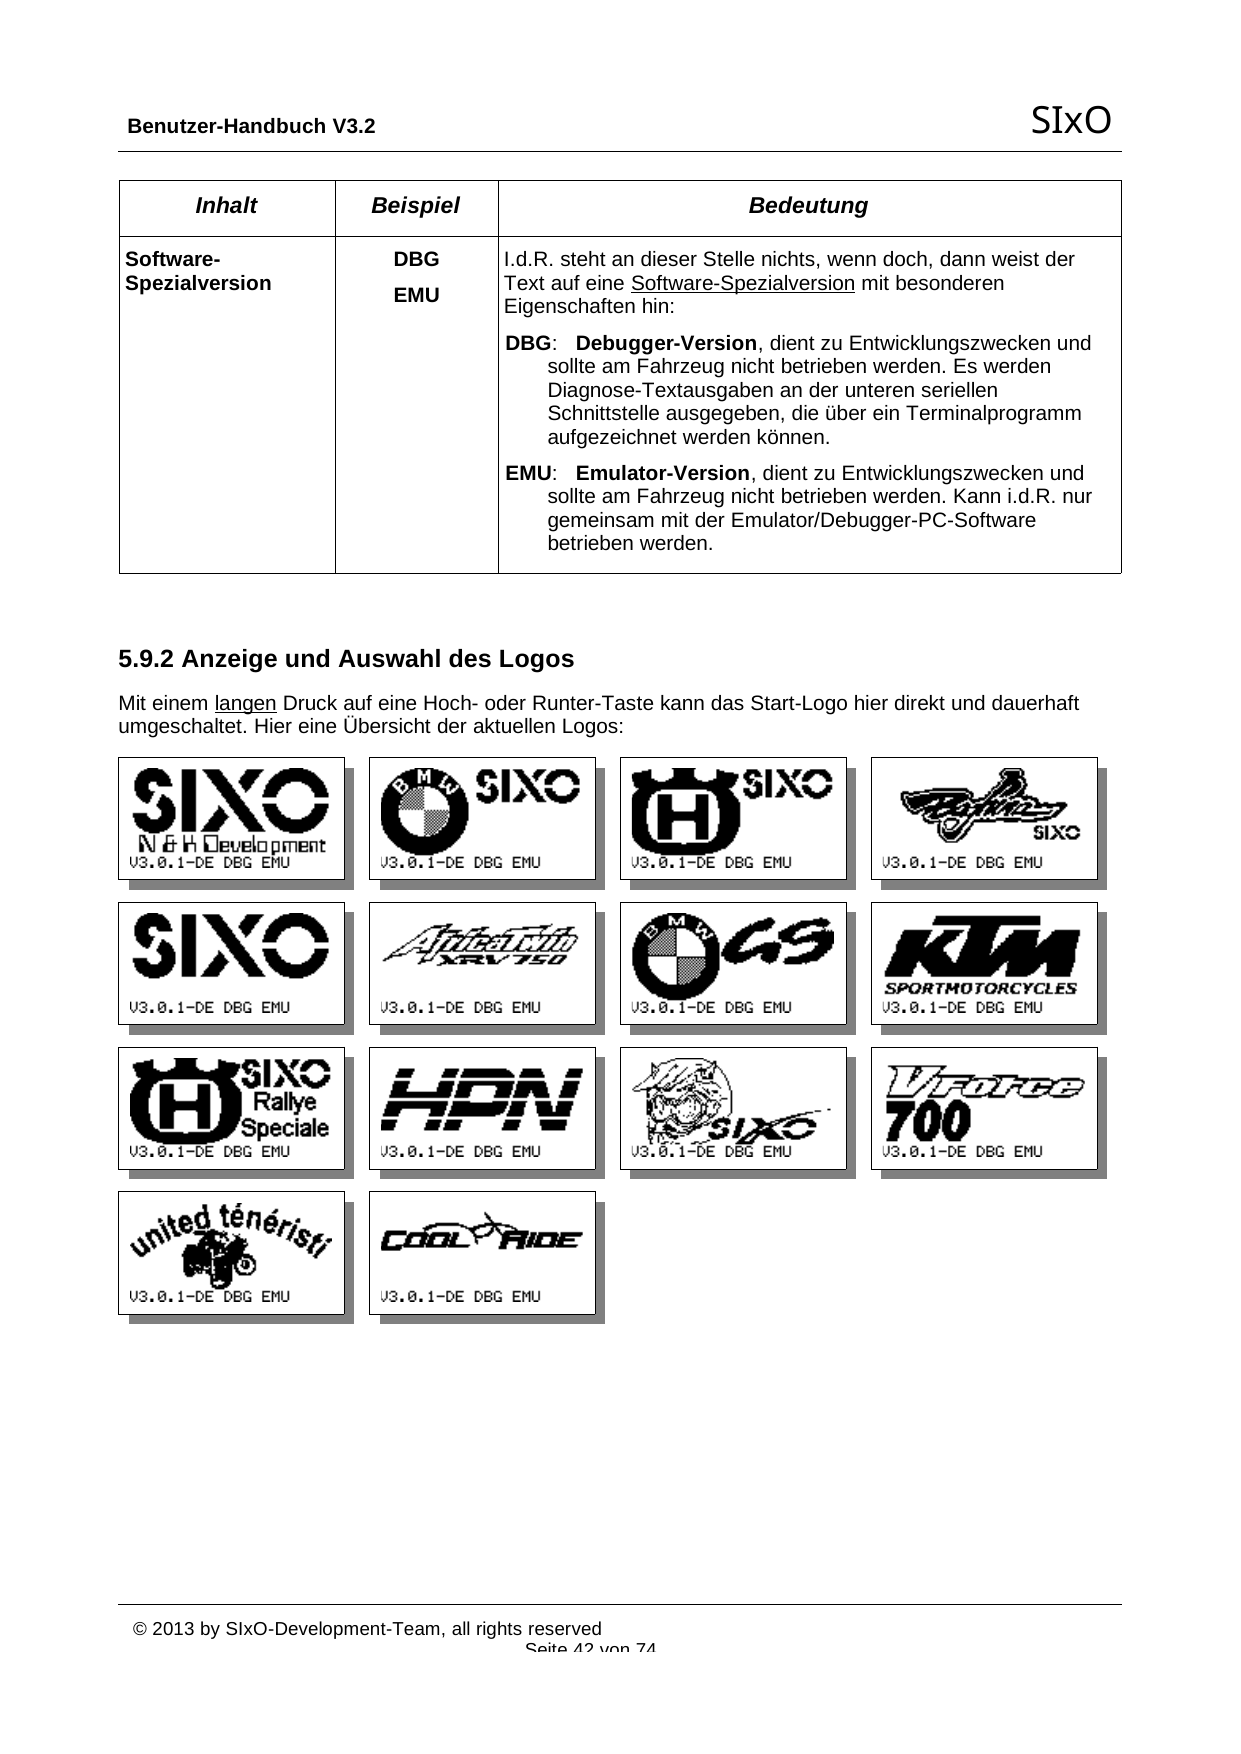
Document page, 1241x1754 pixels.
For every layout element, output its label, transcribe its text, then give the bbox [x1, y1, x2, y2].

table_cell I.d.R. steht an dieser Stelle nichts, wenn doch, dann weist der Text auf eine Software-Spezialversion mit besonderen Eigenschaften hin: DBG: Debugger-Version, dient zu Entwicklungszwecken und sollte am Fahrzeug nicht betrieben werden. Es werden Diagnose-Textausgaben an der unteren seriellen Schnittstelle ausgegeben, die über ein Terminalprogramm aufgezeichnet werden können. EMU: Emulator-Version, dient zu Entwicklungszwecken und sollte am Fahrzeug nicht betrieben werden. Kann i.d.R. nur gemeinsam mit der Emulator/Debugger-PC-Software betrieben werden. [499, 237, 1121, 573]
text Mit einem langen Druck auf eine Hoch- oder Runter-Taste kann das Start-Logo hier direkt und dauerhaft umgeschaltet. Hier eine Übersicht der aktuellen Logos: [118, 691, 1122, 738]
picture [381, 1058, 583, 1157]
table_cell Software-Spezialversion [120, 237, 335, 573]
table_header [369, 868, 620, 896]
picture [130, 768, 332, 868]
table_cell [620, 896, 871, 1041]
picture [381, 1203, 583, 1302]
table_cell DBG EMU [336, 237, 498, 573]
picture [130, 1203, 332, 1302]
picture [882, 913, 1085, 1013]
table_cell [369, 896, 620, 1041]
table_header [118, 751, 369, 867]
table_cell [620, 1059, 871, 1185]
table_cell [118, 896, 369, 1041]
table_cell [118, 1185, 369, 1330]
table_cell [369, 1185, 620, 1330]
table_header [871, 751, 1122, 867]
picture [882, 768, 1085, 868]
table_header [620, 751, 871, 867]
picture [882, 1058, 1085, 1157]
table_header [871, 868, 1122, 896]
picture [631, 1058, 834, 1157]
table_header Beispiel [336, 181, 498, 236]
picture [130, 1058, 332, 1157]
table_header Bedeutung [499, 181, 1121, 236]
table_cell [118, 1041, 369, 1058]
table_header [369, 751, 620, 867]
table_header Inhalt [120, 181, 335, 236]
table_cell [620, 1185, 871, 1330]
table_cell [871, 1041, 1122, 1058]
table_cell [871, 1185, 1122, 1330]
picture [631, 768, 834, 868]
picture [381, 768, 583, 868]
picture [381, 913, 583, 1013]
table_cell [369, 1041, 620, 1058]
picture [130, 913, 332, 1013]
table_header [118, 868, 369, 896]
table_cell [118, 1059, 369, 1185]
picture [631, 913, 834, 1013]
table_cell [369, 1059, 620, 1185]
subtitle Anzeige und Auswahl des Logos [118, 645, 1122, 673]
table_cell [620, 1041, 871, 1058]
table_cell [871, 896, 1122, 1041]
table_header [620, 868, 871, 896]
table_cell [871, 1059, 1122, 1185]
